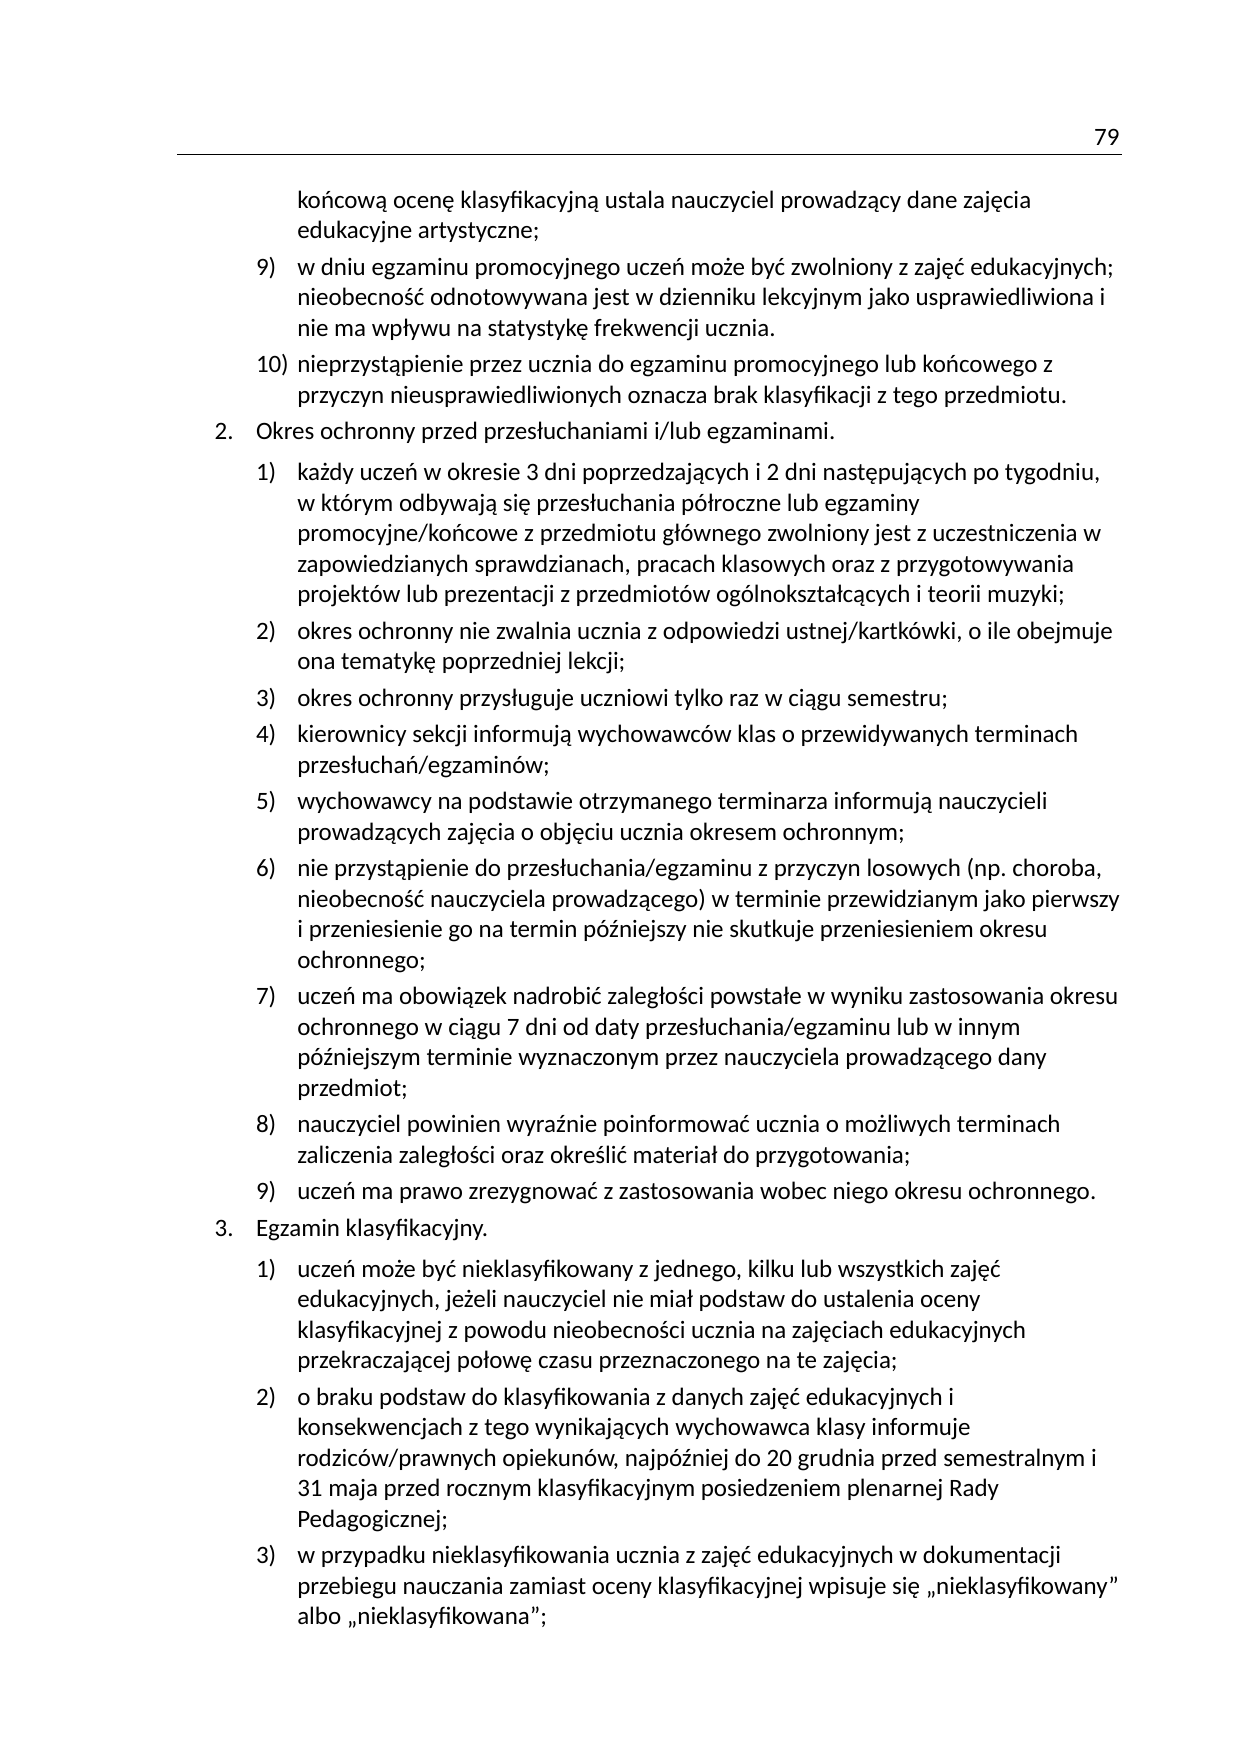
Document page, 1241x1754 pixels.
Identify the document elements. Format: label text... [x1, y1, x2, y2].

list okres ochronny przysługuje uczniowi tylko raz w ciągu semestru; [256, 682, 1122, 712]
list o braku podstaw do klasyfikowania z danych zajęć edukacyjnych i konsekwencjach z tego wynikających wychowawca klasy informuje rodziców/prawnych opiekunów, najpóźniej do 20 grudnia przed semestralnym i 31 maja przed rocznym klasyfikacyjnym posiedzeniem plenarnej Rady Pedagogicznej; [256, 1381, 1122, 1533]
list każdy uczeń w okresie 3 dni poprzedzających i 2 dni następujących po tygodniu, w którym odbywają się przesłuchania półroczne lub egzaminy promocyjne/końcowe z przedmiotu głównego zwolniony jest z uczestniczenia w zapowiedzianych sprawdzianach, pracach klasowych oraz z przygotowywania projektów lub prezentacji z przedmiotów ogólnokształcących i teorii muzyki; [256, 456, 1122, 609]
list uczeń może być nieklasyfikowany z jednego, kilku lub wszystkich zajęć edukacyjnych, jeżeli nauczyciel nie miał podstaw do ustalenia oceny klasyfikacyjnej z powodu nieobecności ucznia na zajęciach edukacyjnych przekraczającej połowę czasu przeznaczonego na te zajęcia; [256, 1253, 1122, 1375]
list uczeń ma obowiązek nadrobić zaległości powstałe w wyniku zastosowania okresu ochronnego w ciągu 7 dni od daty przesłuchania/egzaminu lub w innym późniejszym terminie wyznaczonym przez nauczyciela prowadzącego dany przedmiot; [256, 980, 1122, 1102]
list kierownicy sekcji informują wychowawców klas o przewidywanych terminach przesłuchań/egzaminów; [256, 718, 1122, 779]
list wychowawcy na podstawie otrzymanego terminarza informują nauczycieli prowadzących zajęcia o objęciu ucznia okresem ochronnym; [256, 785, 1122, 846]
list nieprzystąpienie przez ucznia do egzaminu promocyjnego lub końcowego z przyczyn nieusprawiedliwionych oznacza brak klasyfikacji z tego przedmiotu. [256, 348, 1122, 409]
list okres ochronny nie zwalnia ucznia z odpowiedzi ustnej/kartkówki, o ile obejmuje ona tematykę poprzedniej lekcji; [256, 615, 1122, 676]
list w dniu egzaminu promocyjnego uczeń może być zwolniony z zajęć edukacyjnych; nieobecność odnotowywana jest w dzienniku lekcyjnym jako usprawiedliwiona i nie ma wpływu na statystykę frekwencji ucznia. [256, 251, 1122, 343]
list w przypadku nieklasyfikowania ucznia z zajęć edukacyjnych w dokumentacji przebiegu nauczania zamiast oceny klasyfikacyjnej wpisuje się „nieklasyfikowany” albo „nieklasyfikowana”; [256, 1539, 1122, 1631]
list uczeń ma prawo zrezygnować z zastosowania wobec niego okresu ochronnego. [256, 1175, 1122, 1206]
list końcową ocenę klasyfikacyjną ustala nauczyciel prowadzący dane zajęcia edukacyjne artystyczne; [256, 184, 1122, 245]
list Egzamin klasyfikacyjny. [214, 1212, 1122, 1242]
list nie przystąpienie do przesłuchania/egzaminu z przyczyn losowych (np. choroba, nieobecność nauczyciela prowadzącego) w terminie przewidzianym jako pierwszy i przeniesienie go na termin późniejszy nie skutkuje przeniesieniem okresu ochronnego; [256, 852, 1122, 974]
list Okres ochronny przed przesłuchaniami i/lub egzaminami. [214, 416, 1122, 446]
list nauczyciel powinien wyraźnie poinformować ucznia o możliwych terminach zaliczenia zaległości oraz określić materiał do przygotowania; [256, 1108, 1122, 1169]
